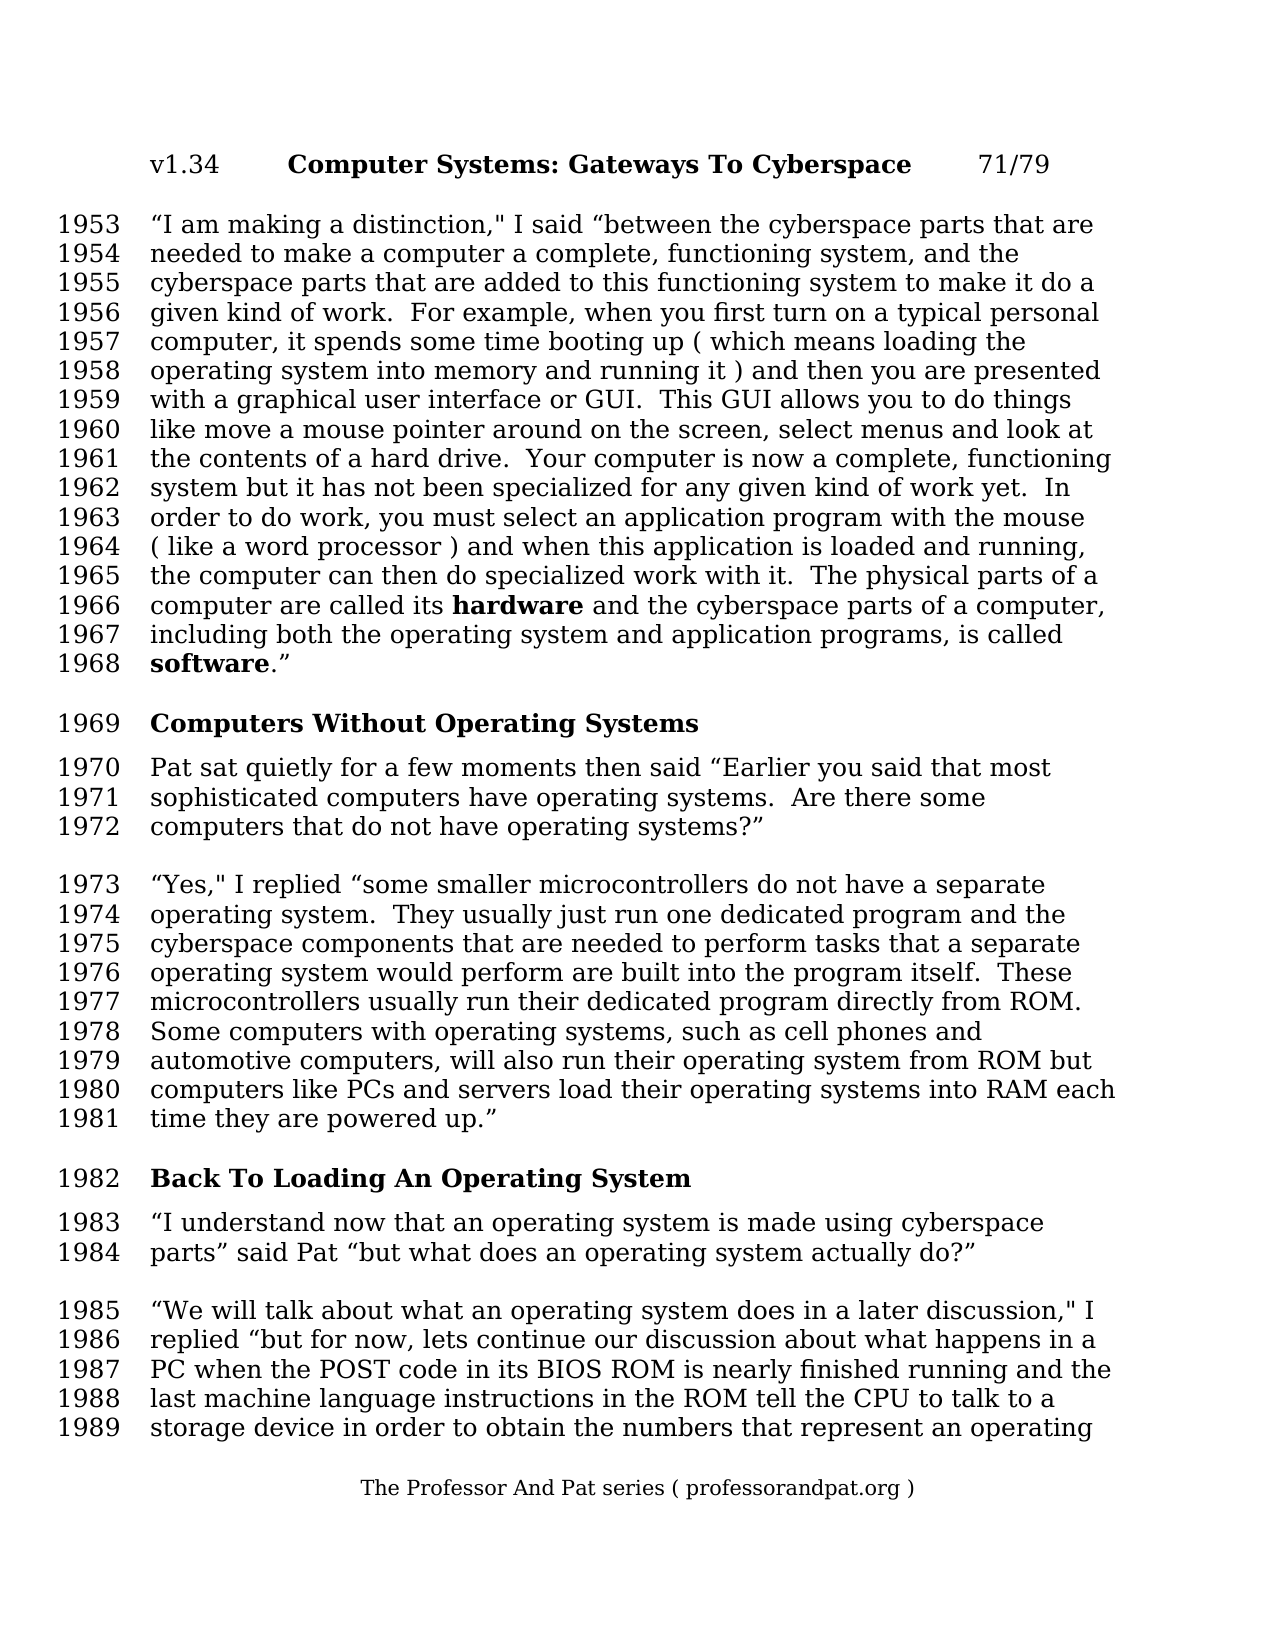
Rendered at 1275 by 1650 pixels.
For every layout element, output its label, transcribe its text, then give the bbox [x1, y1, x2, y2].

subtitle Computers Without Operating Systems [150, 709, 1125, 738]
subtitle Back To Loading An Operating System [150, 1164, 1125, 1193]
text Pat sat quietly for a few moments then said “Earlier you said that most sophisticated computers have operating systems. Are there some computers that do not have operating systems?” [150, 753, 1125, 841]
text “We will talk about what an operating system does in a later discussion," I replied “but for now, lets continue our discussion about what happens in a PC when the POST code in its BIOS ROM is nearly finished running and the last machine language instructions in the ROM tell the CPU to talk to a storage device in order to obtain the numbers that represent an operating [150, 1296, 1125, 1443]
text “I am making a distinction," I said “between the cyberspace parts that are needed to make a computer a complete, functioning system, and the cyberspace parts that are added to this functioning system to make it do a given kind of work. For example, when you first turn on a typical personal computer, it spends some time booting up ( which means loading the operating system into memory and running it ) and then you are presented with a graphical user interface or GUI. This GUI allows you to do things like move a mouse pointer around on the screen, select menus and look at the contents of a hard drive. Your computer is now a complete, functioning system but it has not been specialized for any given kind of work yet. In order to do work, you must select an application program with the mouse ( like a word processor ) and when this application is loaded and running, the computer can then do specialized work with it. The physical parts of a computer are called its hardware and the cyberspace parts of a computer, including both the operating system and application programs, is called software.” [150, 210, 1125, 679]
text “Yes," I replied “some smaller microcontrollers do not have a separate operating system. They usually just run one dedicated program and the cyberspace components that are needed to perform tasks that a separate operating system would perform are built into the program itself. These microcontrollers usually run their dedicated program directly from ROM. Some computers with operating systems, such as cell phones and automotive computers, will also run their operating system from ROM but computers like PCs and servers load their operating systems into RAM each time they are powered up.” [150, 871, 1125, 1134]
text “I understand now that an operating system is made using cyberspace parts” said Pat “but what does an operating system actually do?” [150, 1208, 1125, 1267]
